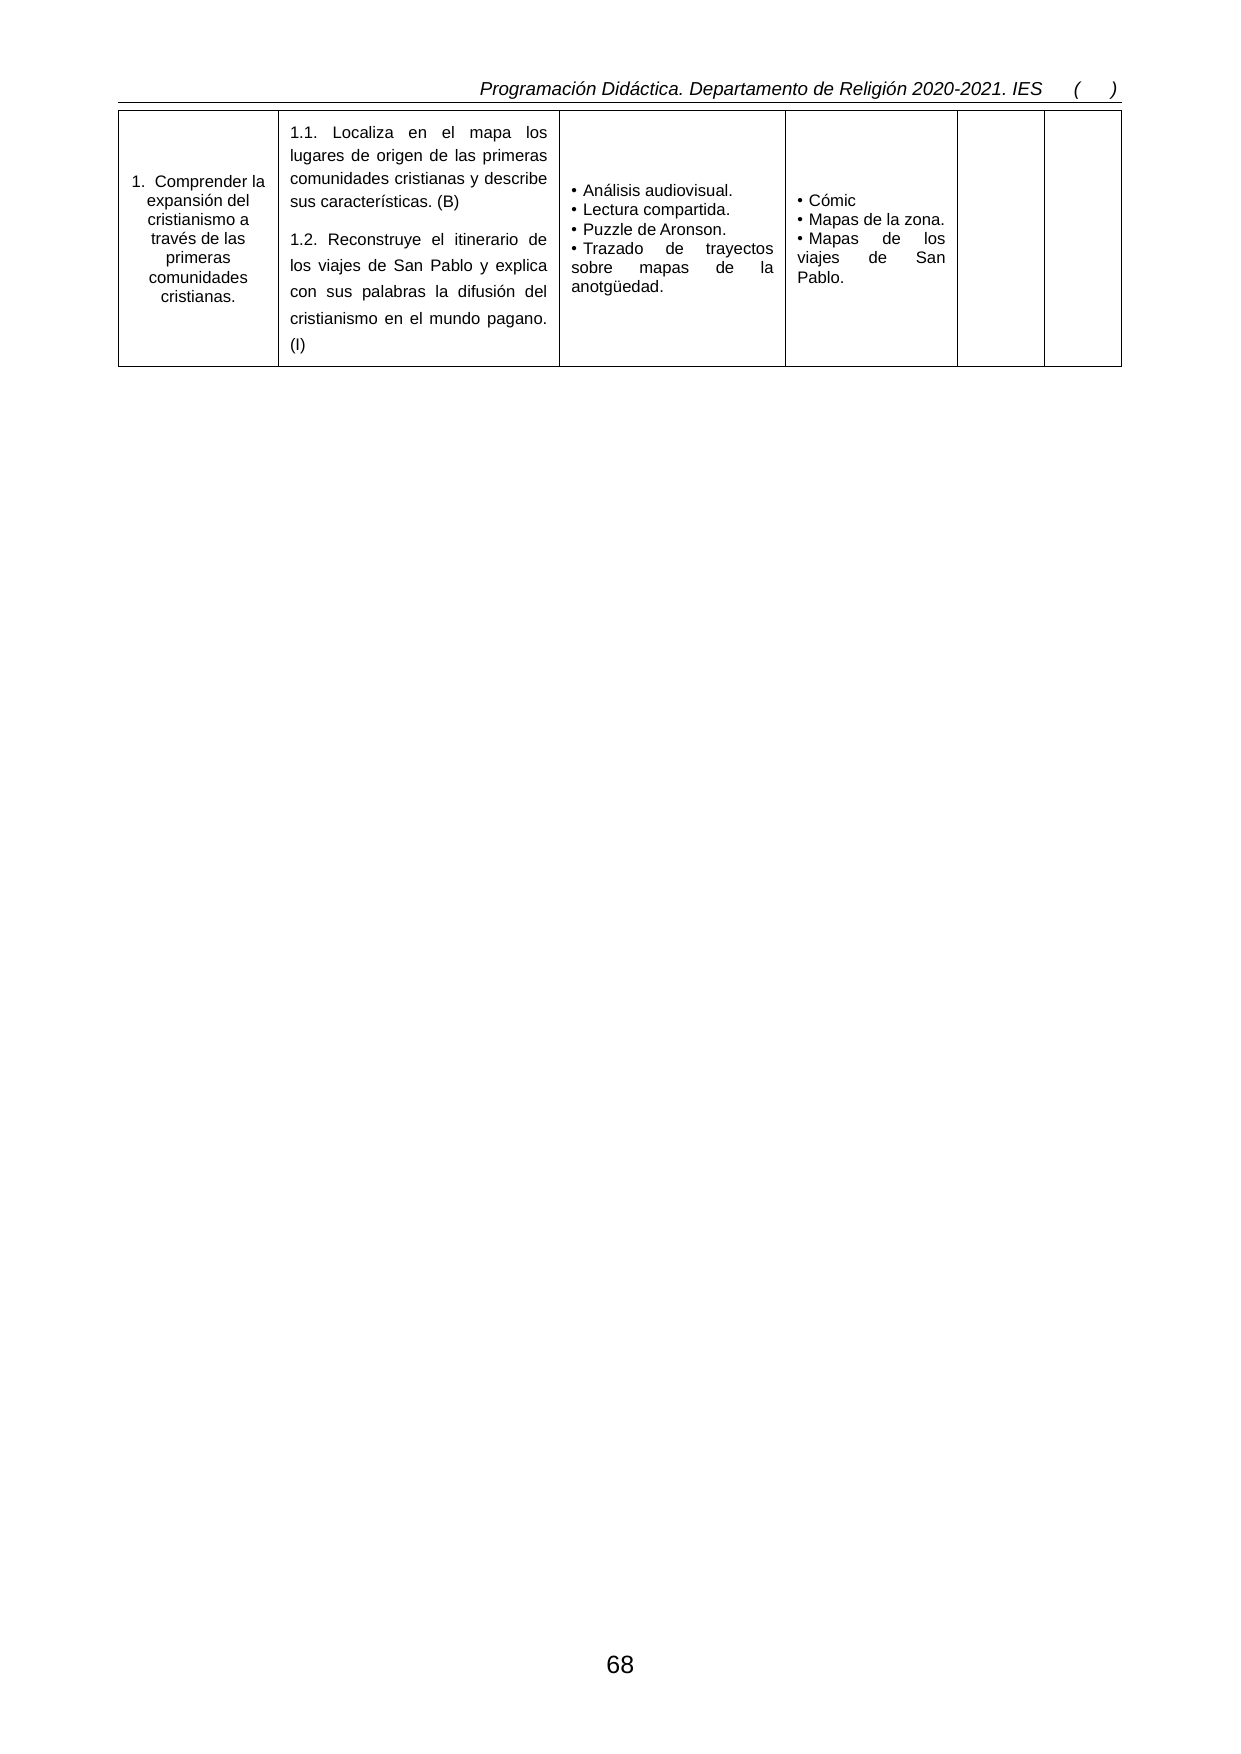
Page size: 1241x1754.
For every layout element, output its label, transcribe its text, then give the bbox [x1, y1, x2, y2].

table_cell 1.1. Localiza en el mapa los lugares de origen de las primeras comunidades cristianas y describe sus características. (B) 1.2. Reconstruye el itinerario de los viajes de San Pablo y explica con sus palabras la difusión del cristianismo en el mundo pagano. (I) [279, 111, 559, 366]
table_cell 1. Comprender la expansión del cristianismo a través de las primeras comunidades cristianas. [119, 111, 278, 366]
table_cell [1045, 111, 1121, 366]
table_cell Cómic Mapas de la zona. Mapas de los viajes de San Pablo. [786, 111, 957, 366]
table_cell Análisis audiovisual. Lectura compartida. Puzzle de Aronson. Trazado de trayectos sobre mapas de la anotgüedad. [560, 111, 785, 366]
table_cell [958, 111, 1044, 366]
